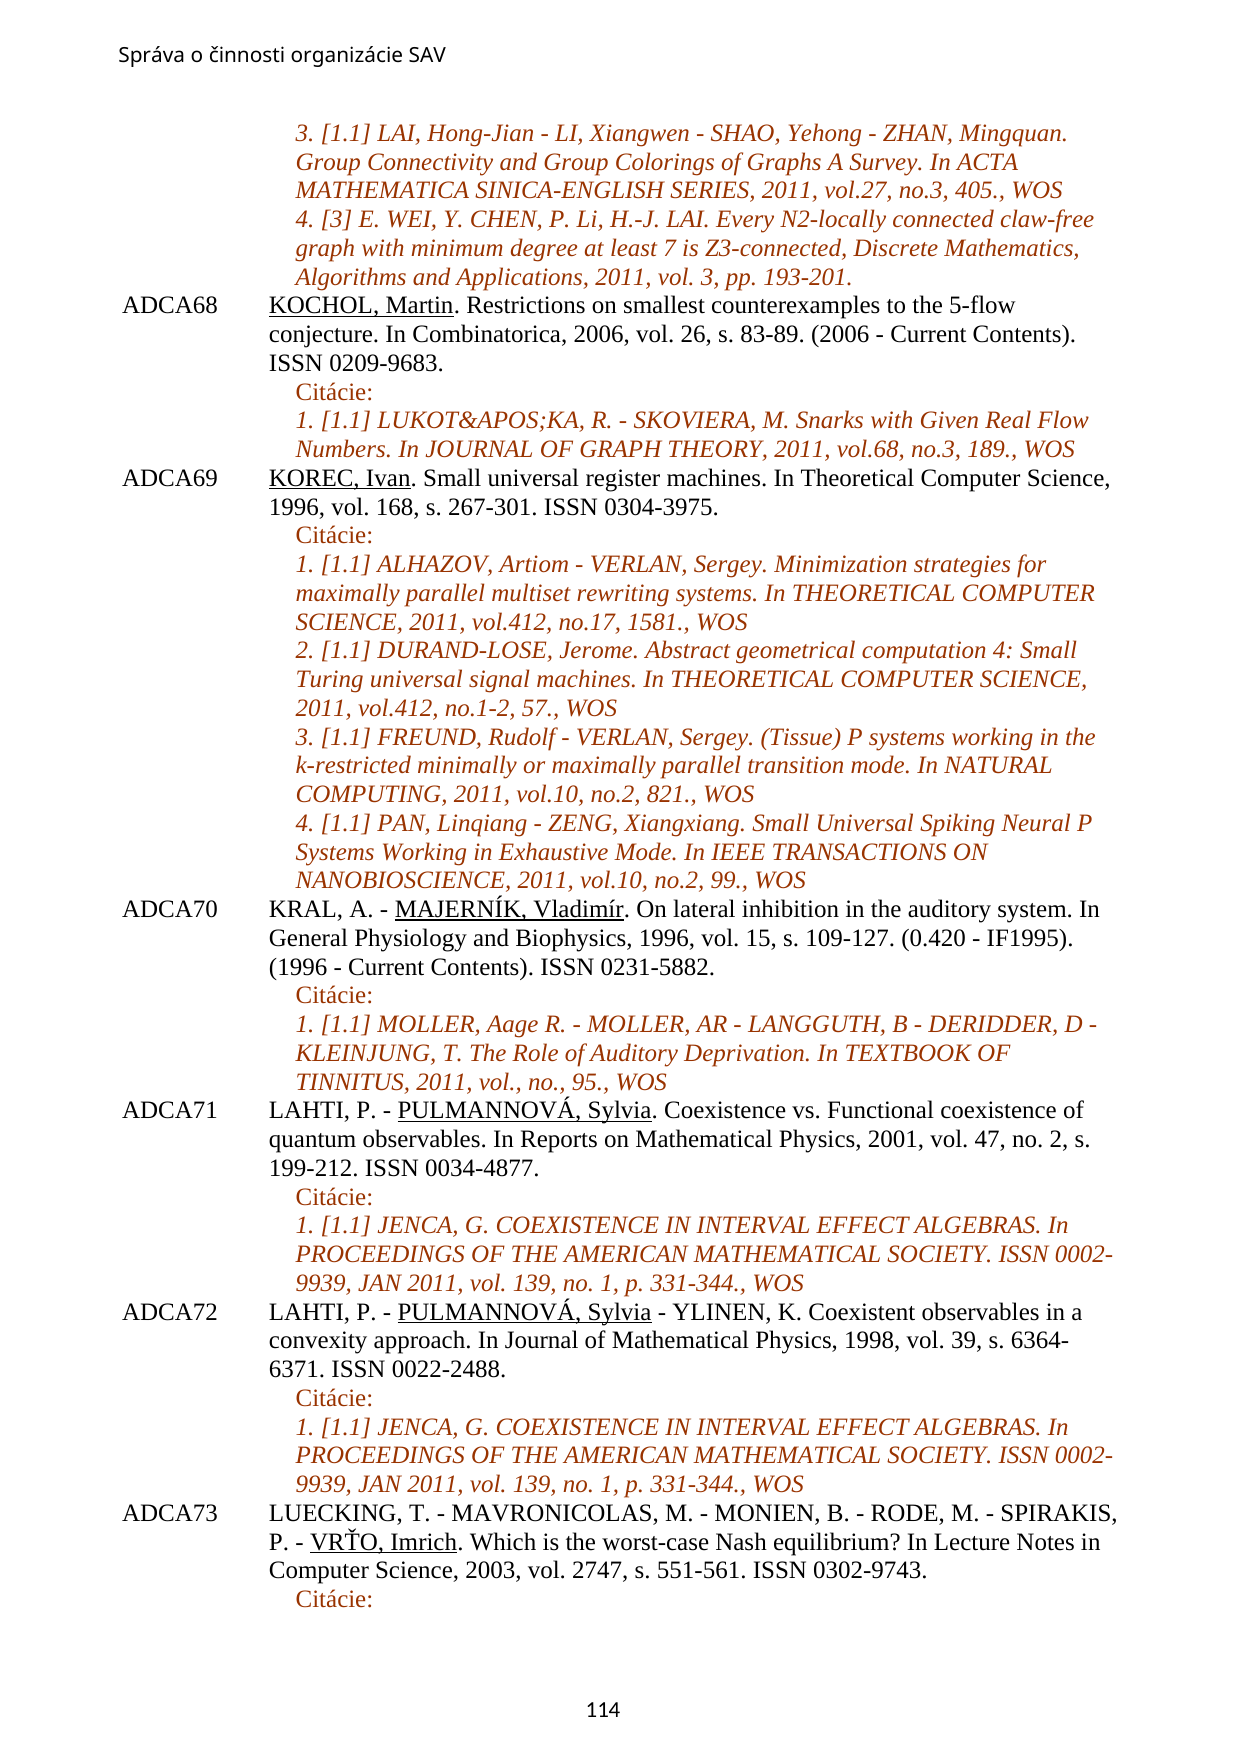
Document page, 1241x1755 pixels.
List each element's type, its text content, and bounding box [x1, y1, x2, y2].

table_header LUECKING, T. - MAVRONICOLAS, M. - MONIEN, B. - RODE, M. - SPIRAKIS, P. - VRŤO, Imrich. Which is the worst-case Nash equilibrium? In Lecture Notes in Computer Science, 2003, vol. 2747, s. 551-561. ISSN 0302-9743. [269, 1498, 1122, 1584]
text 1. [1.1] JENCA, G. COEXISTENCE IN INTERVAL EFFECT ALGEBRAS. In PROCEEDINGS OF THE AMERICAN MATHEMATICAL SOCIETY. ISSN 0002-9939, JAN 2011, vol. 139, no. 1, p. 331-344., WOS [295, 1211, 1122, 1297]
text Citácie: [295, 521, 1122, 549]
text Citácie: [295, 1584, 1122, 1613]
text Citácie: [295, 1383, 1122, 1412]
table_header ADCA71 [122, 1096, 269, 1182]
table_header ADCA73 [122, 1498, 269, 1584]
table_header KRAL, A. - MAJERNÍK, Vladimír. On lateral inhibition in the auditory system. In General Physiology and Biophysics, 1996, vol. 15, s. 109-127. (0.420 - IF1995). (1996 - Current Contents). ISSN 0231-5882. [269, 894, 1122, 981]
table_header LAHTI, P. - PULMANNOVÁ, Sylvia - YLINEN, K. Coexistent observables in a convexity approach. In Journal of Mathematical Physics, 1998, vol. 39, s. 6364-6371. ISSN 0022-2488. [269, 1297, 1122, 1383]
text 2. [1.1] DURAND-LOSE, Jerome. Abstract geometrical computation 4: Small Turing universal signal machines. In THEORETICAL COMPUTER SCIENCE, 2011, vol.412, no.1-2, 57., WOS [295, 636, 1122, 722]
text 4. [1.1] PAN, Linqiang - ZENG, Xiangxiang. Small Universal Spiking Neural P Systems Working in Exhaustive Mode. In IEEE TRANSACTIONS ON NANOBIOSCIENCE, 2011, vol.10, no.2, 99., WOS [295, 808, 1122, 894]
table_header ADCA69 [122, 463, 269, 521]
text 1. [1.1] JENCA, G. COEXISTENCE IN INTERVAL EFFECT ALGEBRAS. In PROCEEDINGS OF THE AMERICAN MATHEMATICAL SOCIETY. ISSN 0002-9939, JAN 2011, vol. 139, no. 1, p. 331-344., WOS [295, 1412, 1122, 1498]
text 1. [1.1] MOLLER, Aage R. - MOLLER, AR - LANGGUTH, B - DERIDDER, D - KLEINJUNG, T. The Role of Auditory Deprivation. In TEXTBOOK OF TINNITUS, 2011, vol., no., 95., WOS [295, 1009, 1122, 1096]
text 1. [1.1] LUKOT&APOS;KA, R. - SKOVIERA, M. Snarks with Given Real Flow Numbers. In JOURNAL OF GRAPH THEORY, 2011, vol.68, no.3, 189., WOS [295, 406, 1122, 463]
table_header LAHTI, P. - PULMANNOVÁ, Sylvia. Coexistence vs. Functional coexistence of quantum observables. In Reports on Mathematical Physics, 2001, vol. 47, no. 2, s. 199-212. ISSN 0034-4877. [269, 1096, 1122, 1182]
text 3. [1.1] LAI, Hong-Jian - LI, Xiangwen - SHAO, Yehong - ZHAN, Mingquan. Group Connectivity and Group Colorings of Graphs A Survey. In ACTA MATHEMATICA SINICA-ENGLISH SERIES, 2011, vol.27, no.3, 405., WOS [295, 118, 1122, 204]
table_header KOREC, Ivan. Small universal register machines. In Theoretical Computer Science, 1996, vol. 168, s. 267-301. ISSN 0304-3975. [269, 463, 1122, 521]
text 1. [1.1] ALHAZOV, Artiom - VERLAN, Sergey. Minimization strategies for maximally parallel multiset rewriting systems. In THEORETICAL COMPUTER SCIENCE, 2011, vol.412, no.17, 1581., WOS [295, 549, 1122, 636]
table_header ADCA70 [122, 894, 269, 981]
table_header ADCA72 [122, 1297, 269, 1383]
text Citácie: [295, 377, 1122, 406]
text 3. [1.1] FREUND, Rudolf - VERLAN, Sergey. (Tissue) P systems working in the k-restricted minimally or maximally parallel transition mode. In NATURAL COMPUTING, 2011, vol.10, no.2, 821., WOS [295, 722, 1122, 808]
text Citácie: [295, 981, 1122, 1009]
text 4. [3] E. WEI, Y. CHEN, P. Li, H.-J. LAI. Every N2-locally connected claw-free graph with minimum degree at least 7 is Z3-connected, Discrete Mathematics, Algorithms and Applications, 2011, vol. 3, pp. 193-201. [295, 204, 1122, 291]
text Citácie: [295, 1182, 1122, 1211]
table_header KOCHOL, Martin. Restrictions on smallest counterexamples to the 5-flow conjecture. In Combinatorica, 2006, vol. 26, s. 83-89. (2006 - Current Contents). ISSN 0209-9683. [269, 291, 1122, 377]
table_header ADCA68 [122, 291, 269, 377]
